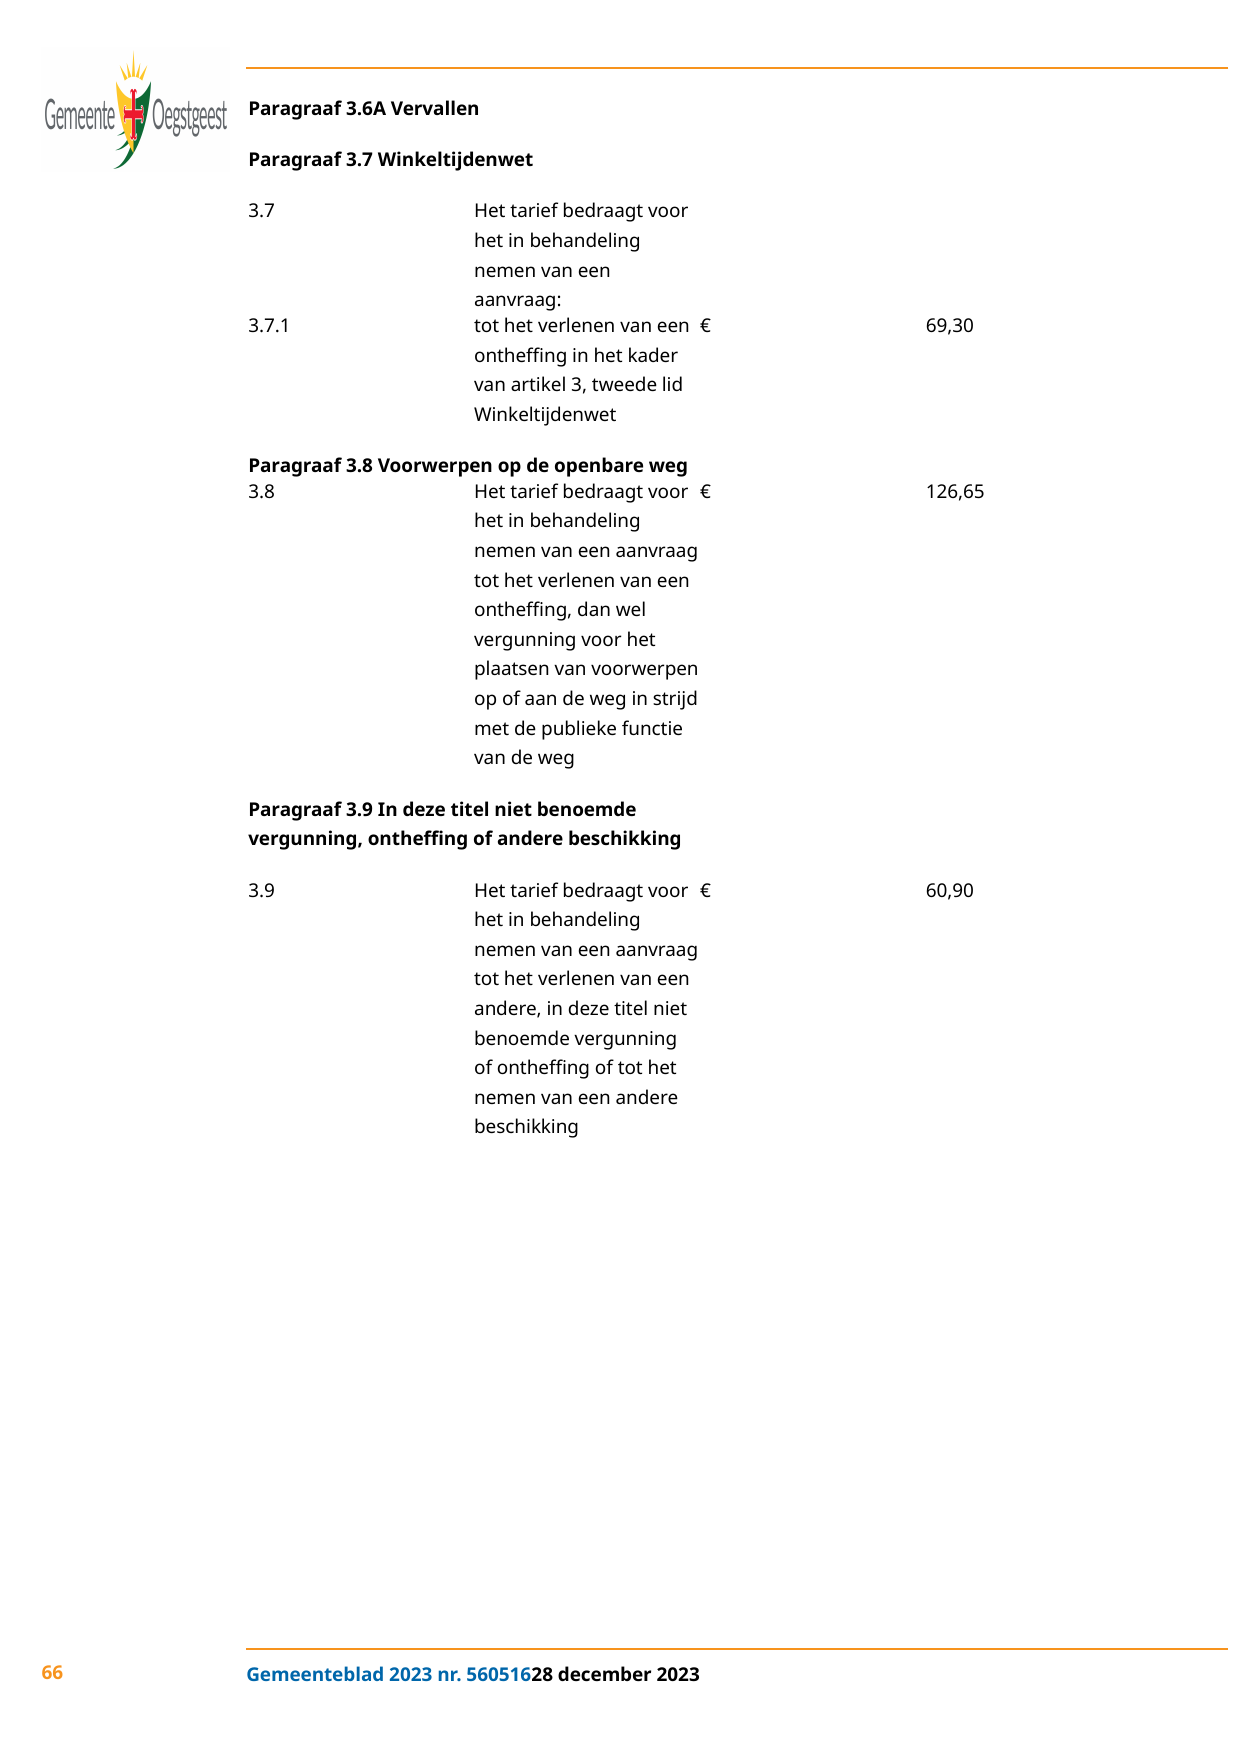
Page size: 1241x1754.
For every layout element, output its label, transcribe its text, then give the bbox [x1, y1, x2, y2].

table_cell [700, 427, 926, 452]
table_cell Het tarief bedraagt voor het in behandeling nemen van een aanvraag: [474, 198, 700, 312]
table_cell [926, 851, 1152, 877]
table_cell [248, 770, 474, 796]
table_cell 3.7.1 [248, 312, 474, 427]
table_cell [926, 770, 1152, 796]
table_cell 60,90 [926, 877, 1152, 1139]
table_cell [474, 121, 700, 146]
table_cell Paragraaf 3.9 In deze titel niet benoemde vergunning, ontheffing of andere beschikking [248, 796, 700, 851]
table_cell € [700, 478, 926, 770]
table_cell [248, 121, 474, 146]
table_cell 3.9 [248, 877, 474, 1139]
table_cell [248, 851, 474, 877]
table_cell 3.8 [248, 478, 474, 770]
table_cell [700, 95, 926, 121]
picture [41, 47, 231, 172]
table_cell [700, 121, 926, 146]
table_cell [926, 121, 1152, 146]
table_cell € [700, 312, 926, 427]
table_cell Paragraaf 3.7 Winkeltijdenwet [248, 146, 700, 172]
table_cell [248, 172, 474, 198]
table_cell [926, 95, 1152, 121]
table_cell Het tarief bedraagt voor het in behandeling nemen van een aanvraag tot het verlenen van een ontheffing, dan wel vergunning voor het plaatsen van voorwerpen op of aan de weg in strijd met de publieke functie van de weg [474, 478, 700, 770]
table_cell [248, 427, 474, 452]
table_cell [926, 453, 1152, 478]
table_cell [474, 770, 700, 796]
table_cell Het tarief bedraagt voor het in behandeling nemen van een aanvraag tot het verlenen van een andere, in deze titel niet benoemde vergunning of ontheffing of tot het nemen van een andere beschikking [474, 877, 700, 1139]
table_cell [700, 198, 926, 312]
table_cell [926, 796, 1152, 851]
table_cell Paragraaf 3.6A Vervallen [248, 95, 700, 121]
table_cell tot het verlenen van een ontheffing in het kader van artikel 3, tweede lid Winkeltijdenwet [474, 312, 700, 427]
table_cell [700, 453, 926, 478]
table_cell [700, 172, 926, 198]
table_cell [926, 198, 1152, 312]
table_cell 69,30 [926, 312, 1152, 427]
table_cell [926, 146, 1152, 172]
table_cell Paragraaf 3.8 Voorwerpen op de openbare weg [248, 453, 700, 478]
table_cell € [700, 877, 926, 1139]
table_cell 126,65 [926, 478, 1152, 770]
table_cell [700, 851, 926, 877]
table_cell 3.7 [248, 198, 474, 312]
table_cell [926, 172, 1152, 198]
table_cell [474, 427, 700, 452]
table_cell [926, 427, 1152, 452]
table_cell [700, 146, 926, 172]
table_cell [700, 770, 926, 796]
table_cell [474, 851, 700, 877]
table_cell [474, 172, 700, 198]
table_cell [700, 796, 926, 851]
